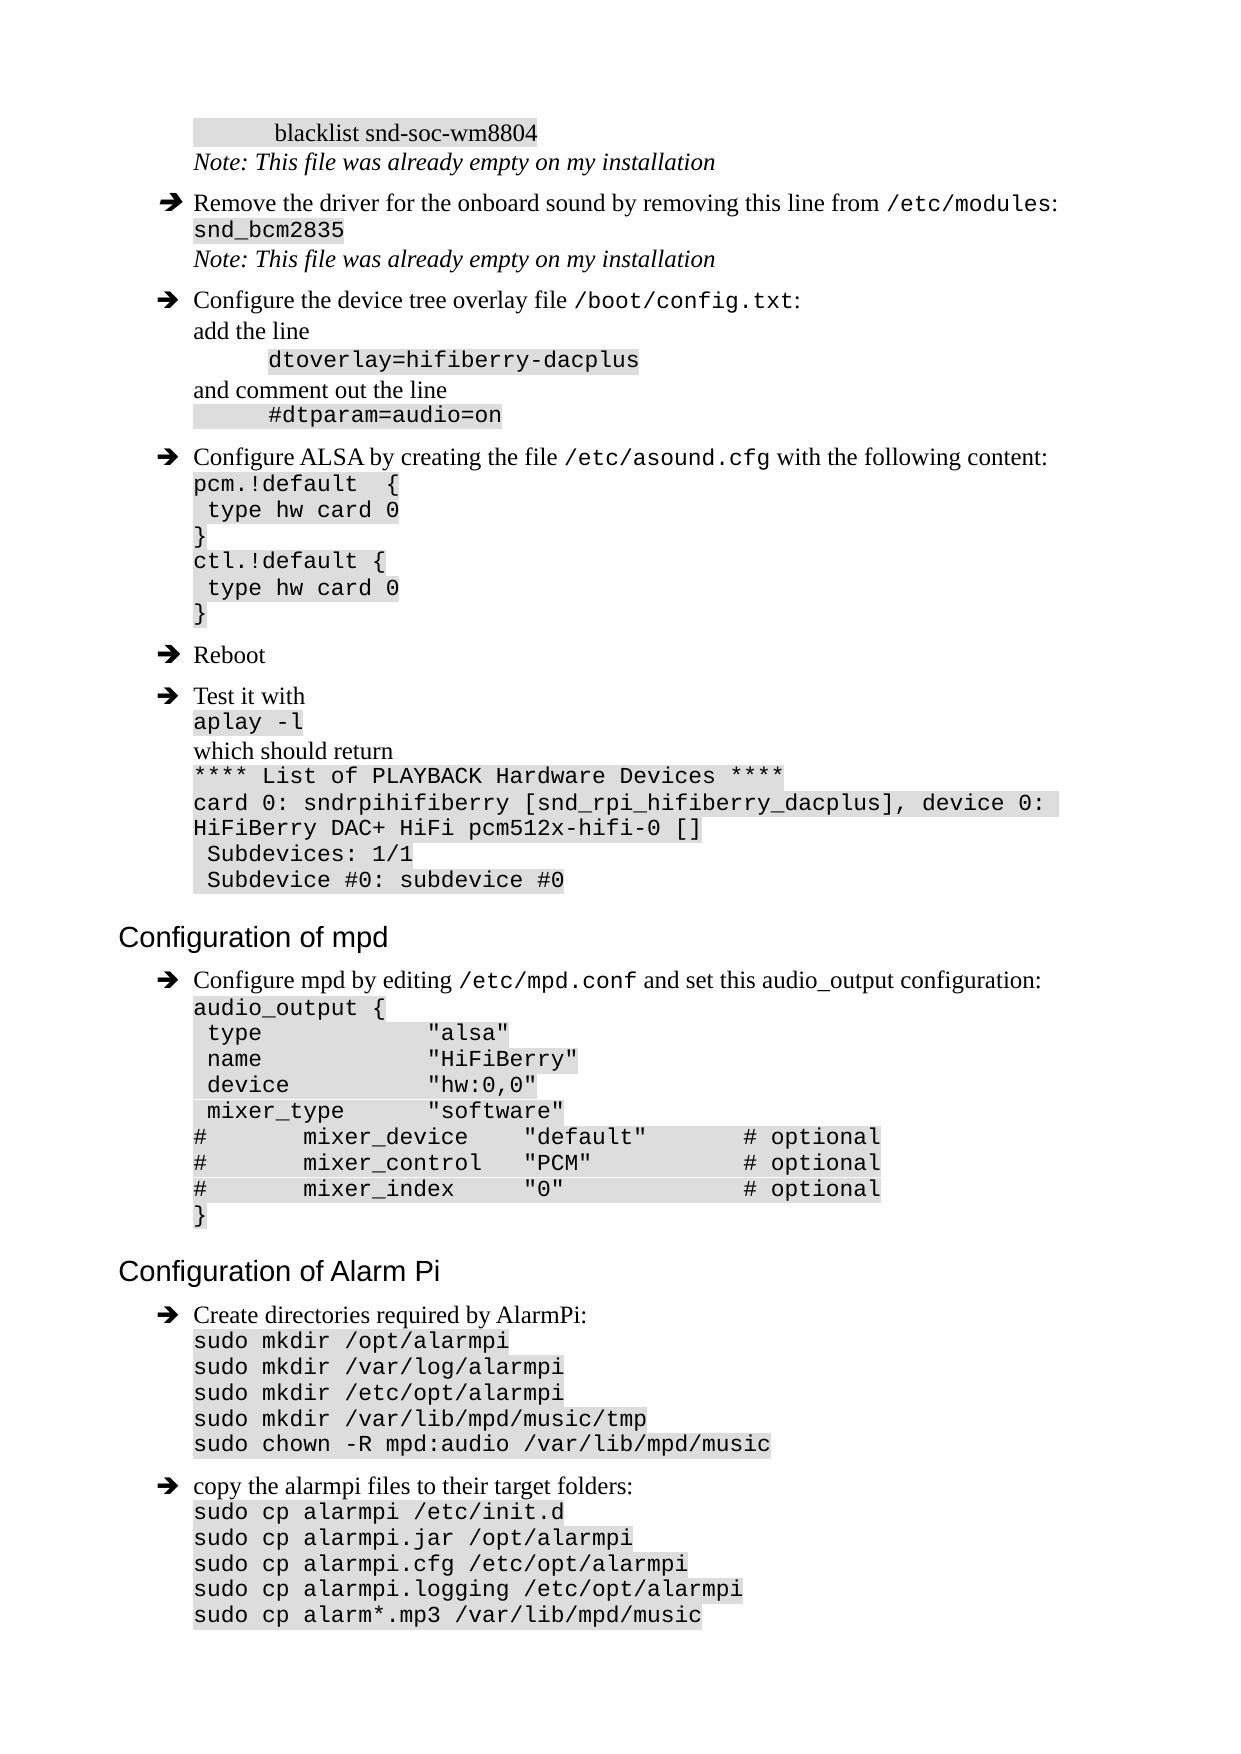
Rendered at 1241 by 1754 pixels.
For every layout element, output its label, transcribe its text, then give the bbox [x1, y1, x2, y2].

subtitle Configuration of Alarm Pi [118, 1254, 1122, 1288]
list Configure mpd by editing /etc/mpd.conf and set this audio_output configuration: audio_output { type "alsa" name "HiFiBerry" device "hw:0,0" mixer_type "software" # mixer_device "default" # optional # mixer_control "PCM" # optional # mixer_index "0" # optional } [156, 966, 1122, 1229]
list Configure the device tree overlay file /boot/config.txt: add the line dtoverlay=hifiberry-dacplus and comment out the line #dtparam=audio=on [156, 286, 1122, 429]
list copy the alarmpi files to their target folders: sudo cp alarmpi /etc/init.d sudo cp alarmpi.jar /opt/alarmpi sudo cp alarmpi.cfg /etc/opt/alarmpi sudo cp alarmpi.logging /etc/opt/alarmpi sudo cp alarm*.mp3 /var/lib/mpd/music [156, 1471, 1122, 1630]
list Remove the driver for the onboard sound by removing this line from /etc/modules: snd_bcm2835 Note: This file was already empty on my installation [156, 188, 1122, 273]
list Configure ALSA by creating the file /etc/asound.cfg with the following content: pcm.!default { type hw card 0 } ctl.!default { type hw card 0 } [156, 442, 1122, 628]
subtitle Configuration of mpd [118, 919, 1122, 953]
list Create directories required by AlarmPi: sudo mkdir /opt/alarmpi sudo mkdir /var/log/alarmpi sudo mkdir /etc/opt/alarmpi sudo mkdir /var/lib/mpd/music/tmp sudo chown -R mpd:audio /var/lib/mpd/music [156, 1300, 1122, 1459]
list Test it with aplay -l which should return **** List of PLAYBACK Hardware Devices **** card 0: sndrpihifiberry [snd_rpi_hifiberry_dacplus], device 0: HiFiBerry DAC+ HiFi pcm512x-hifi-0 [] Subdevices: 1/1 Subdevice #0: subdevice #0 [156, 681, 1122, 894]
list Reboot [156, 640, 1122, 669]
list blacklist snd-soc-wm8804 Note: This file was already empty on my installation [156, 118, 1122, 176]
